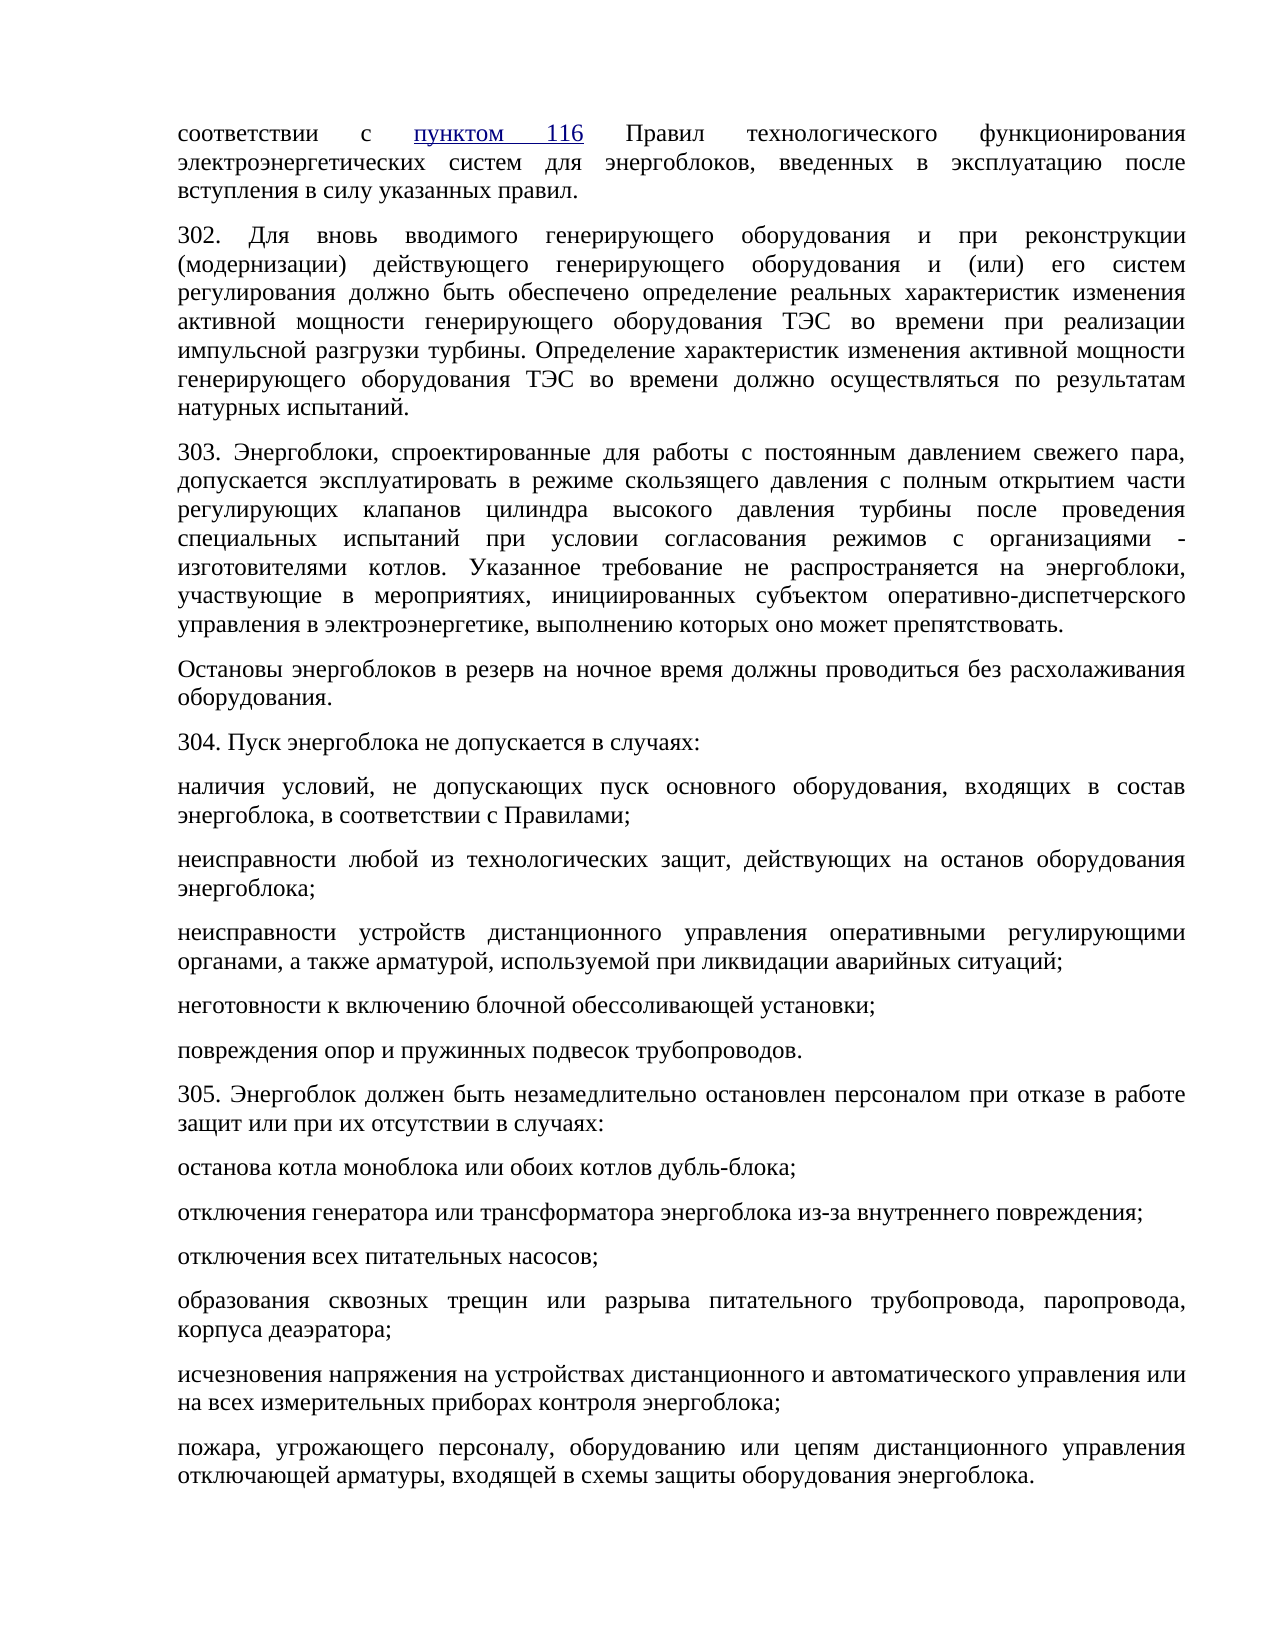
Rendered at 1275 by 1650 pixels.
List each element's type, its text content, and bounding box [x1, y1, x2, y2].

text исчезновения напряжения на устройствах дистанционного и автоматического управления или на всех измерительных приборах контроля энергоблока; [177, 1359, 1186, 1416]
text наличия условий, не допускающих пуск основного оборудования, входящих в состав энергоблока, в соответствии с Правилами; [177, 771, 1186, 829]
text образования сквозных трещин или разрыва питательного трубопровода, паропровода, корпуса деаэратора; [177, 1286, 1186, 1343]
text 303. Энергоблоки, спроектированные для работы с постоянным давлением свежего пара, допускается эксплуатировать в режиме скользящего давления с полным открытием части регулирующих клапанов цилиндра высокого давления турбины после проведения специальных испытаний при условии согласования режимов с организациями - изготовителями котлов. Указанное требование не распространяется на энергоблоки, участвующие в мероприятиях, инициированных субъектом оперативно-диспетчерского управления в электроэнергетике, выполнению которых оно может препятствовать. [177, 437, 1186, 638]
text останова котла моноблока или обоих котлов дубль-блока; [177, 1152, 1186, 1181]
text пожара, угрожающего персоналу, оборудованию или цепям дистанционного управления отключающей арматуры, входящей в схемы защиты оборудования энергоблока. [177, 1432, 1186, 1489]
text 302. Для вновь вводимого генерирующего оборудования и при реконструкции (модернизации) действующего генерирующего оборудования и (или) его систем регулирования должно быть обеспечено определение реальных характеристик изменения активной мощности генерирующего оборудования ТЭС во времени при реализации импульсной разгрузки турбины. Определение характеристик изменения активной мощности генерирующего оборудования ТЭС во времени должно осуществляться по результатам натурных испытаний. [177, 220, 1186, 421]
text неисправности устройств дистанционного управления оперативными регулирующими органами, а также арматурой, используемой при ликвидации аварийных ситуаций; [177, 917, 1186, 975]
text 305. Энергоблок должен быть незамедлительно остановлен персоналом при отказе в работе защит или при их отсутствии в случаях: [177, 1079, 1186, 1137]
text Остановы энергоблоков в резерв на ночное время должны проводиться без расхолаживания оборудования. [177, 654, 1186, 711]
text неисправности любой из технологических защит, действующих на останов оборудования энергоблока; [177, 844, 1186, 902]
text неготовности к включению блочной обессоливающей установки; [177, 991, 1186, 1019]
text соответствии с пунктом 116 Правил технологического функционирования электроэнергетических систем для энергоблоков, введенных в эксплуатацию после вступления в силу указанных правил. [177, 118, 1186, 204]
text 304. Пуск энергоблока не допускается в случаях: [177, 727, 1186, 756]
text повреждения опор и пружинных подвесок трубопроводов. [177, 1035, 1186, 1064]
text отключения генератора или трансформатора энергоблока из-за внутреннего повреждения; [177, 1197, 1186, 1226]
text отключения всех питательных насосов; [177, 1241, 1186, 1270]
